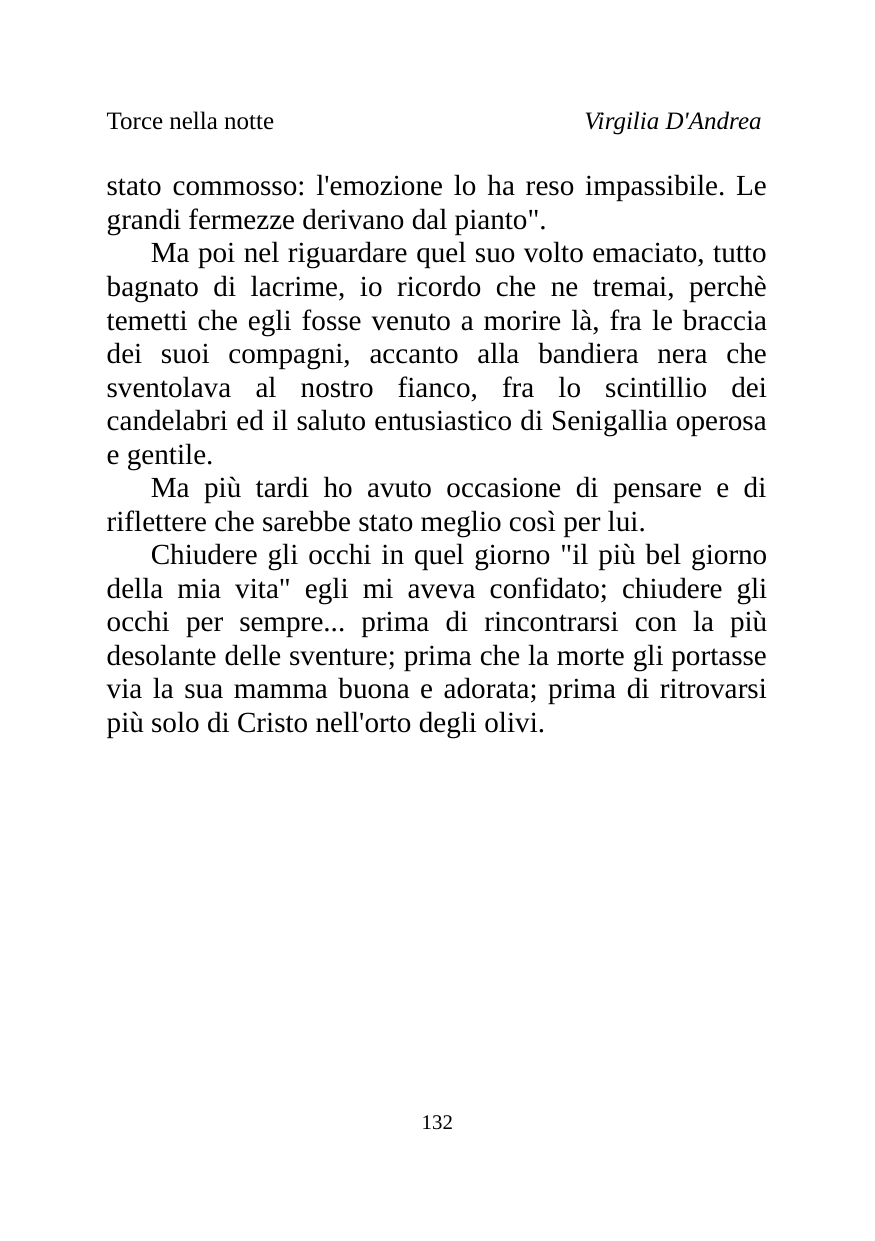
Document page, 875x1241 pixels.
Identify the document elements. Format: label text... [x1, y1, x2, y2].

text Chiudere gli occhi in quel giorno "il più bel giorno della mia vita" egli mi aveva confidato; chiudere gli occhi per sempre... prima di rincontrarsi con la più desolante delle sventure; prima che la morte gli portasse via la sua mamma buona e adorata; prima di ritrovarsi più solo di Cristo nell'orto degli olivi. [106, 537, 768, 739]
text stato commosso: l'emozione lo ha reso impassibile. Le grandi fermezze derivano dal pianto". [106, 168, 768, 236]
text Ma più tardi ho avuto occasione di pensare e di riflettere che sarebbe stato meglio così per lui. [106, 470, 768, 537]
text Ma poi nel riguardare quel suo volto emaciato, tutto bagnato di lacrime, io ricordo che ne tremai, perchè temetti che egli fosse venuto a morire là, fra le braccia dei suoi compagni, accanto alla bandiera nera che sventolava al nostro fianco, fra lo scintillio dei candelabri ed il saluto entusiastico di Senigallia operosa e gentile. [106, 236, 768, 470]
